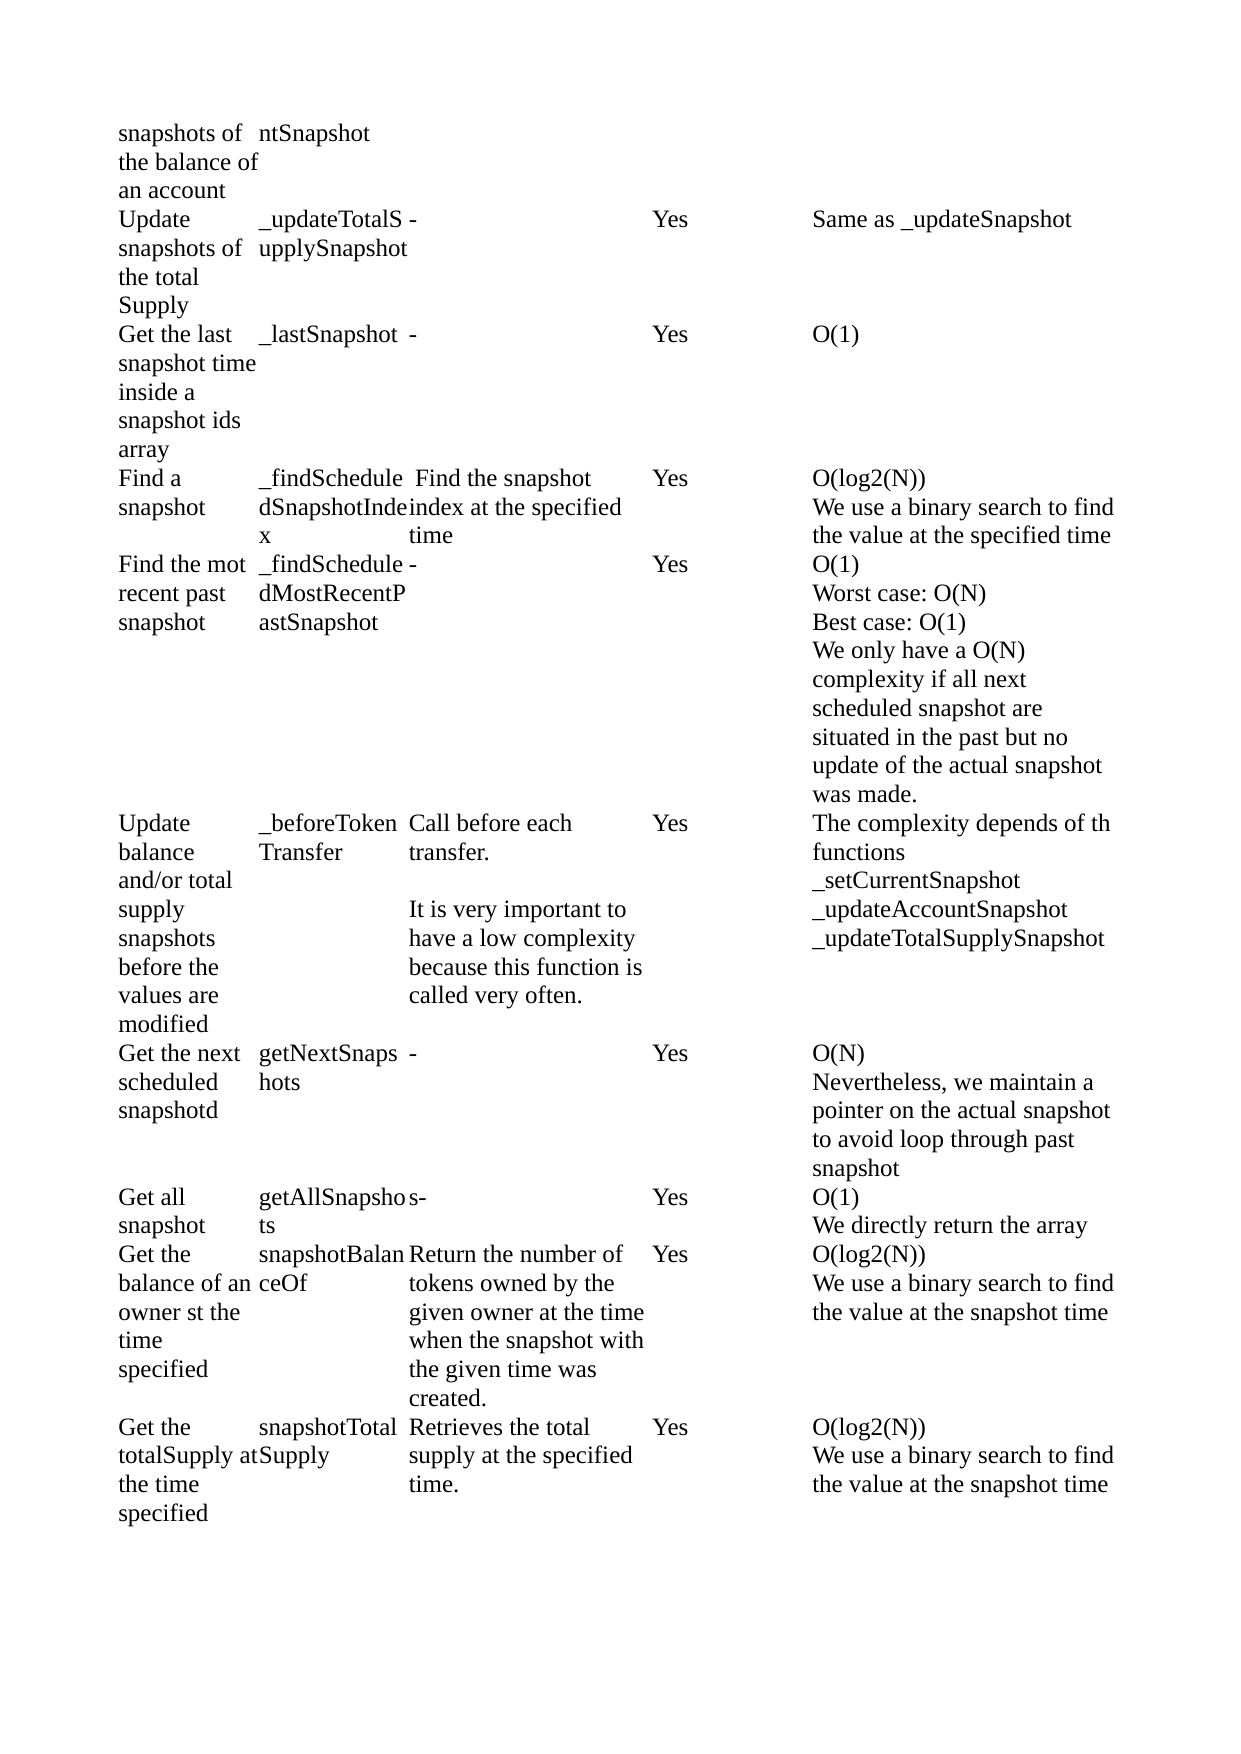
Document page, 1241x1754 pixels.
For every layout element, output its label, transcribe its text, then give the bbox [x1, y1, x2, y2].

table_cell Yes [652, 463, 812, 549]
table_cell Get the balance of an owner st the time specified [118, 1239, 259, 1412]
table_cell _findScheduledMostRecentPastSnapshot [259, 549, 408, 808]
table_cell Find the snapshot index at the specified time [409, 463, 652, 549]
table_cell Yes [652, 1412, 812, 1527]
table_cell Update balance and/or total supply snapshots before the values are modified [118, 808, 259, 1038]
table_cell Get the totalSupply at the time specified [118, 1412, 259, 1527]
table_cell snapshotTotalSupply [259, 1412, 408, 1527]
table_cell The complexity depends of th functions _setCurrentSnapshot _updateAccountSnapshot _updateTotalSupplySnapshot [812, 808, 1122, 1038]
table_cell Same as _updateSnapshot [812, 204, 1122, 319]
table_cell Get all snapshot [118, 1182, 259, 1239]
table_cell _findScheduledSnapshotIndex [259, 463, 408, 549]
table_cell snapshotBalanceOf [259, 1239, 408, 1412]
table_cell O(N) Nevertheless, we maintain a pointer on the actual snapshot to avoid loop through past snapshot [812, 1038, 1122, 1182]
table_cell Yes [652, 549, 812, 808]
table_cell _updateTotalSupplySnapshot [259, 204, 408, 319]
table_cell O(1) We directly return the array [812, 1182, 1122, 1239]
table_cell Retrieves the total supply at the specified time. [409, 1412, 652, 1527]
table_cell _lastSnapshot [259, 319, 408, 463]
table_cell s- [409, 1182, 652, 1239]
table_cell - [409, 549, 652, 808]
table_cell [652, 118, 812, 204]
table_cell [812, 118, 1122, 204]
table_cell O(log2(N)) We use a binary search to find the value at the specified time [812, 463, 1122, 549]
table_cell O(log2(N)) We use a binary search to find the value at the snapshot time [812, 1239, 1122, 1412]
table_cell Get the next scheduled snapshotd [118, 1038, 259, 1182]
table_cell Yes [652, 1038, 812, 1182]
table_cell Get the last snapshot time inside a snapshot ids array [118, 319, 259, 463]
table_cell getNextSnapshots [259, 1038, 408, 1182]
table_cell Call before each transfer. It is very important to have a low complexity because this function is called very often. [409, 808, 652, 1038]
table_cell O(1) [812, 319, 1122, 463]
table_cell - [409, 204, 652, 319]
table_cell Find a snapshot [118, 463, 259, 549]
table_cell snapshots of the balance of an account [118, 118, 259, 204]
table_cell getAllSnapshots [259, 1182, 408, 1239]
table_cell Yes [652, 204, 812, 319]
table_cell Update snapshots of the total Supply [118, 204, 259, 319]
table_cell O(log2(N)) We use a binary search to find the value at the snapshot time [812, 1412, 1122, 1527]
table_cell - [409, 1038, 652, 1182]
table_cell O(1) Worst case: O(N) Best case: O(1) We only have a O(N) complexity if all next scheduled snapshot are situated in the past but no update of the actual snapshot was made. [812, 549, 1122, 808]
table_cell Yes [652, 1182, 812, 1239]
table_cell Yes [652, 1239, 812, 1412]
table_cell Yes [652, 808, 812, 1038]
table_cell _beforeTokenTransfer [259, 808, 408, 1038]
table_cell ntSnapshot [259, 118, 408, 204]
table_cell Yes [652, 319, 812, 463]
table_cell Return the number of tokens owned by the given owner at the time when the snapshot with the given time was created. [409, 1239, 652, 1412]
table_cell - [409, 118, 652, 204]
table_cell Find the mot recent past snapshot [118, 549, 259, 808]
table_cell - [409, 319, 652, 463]
